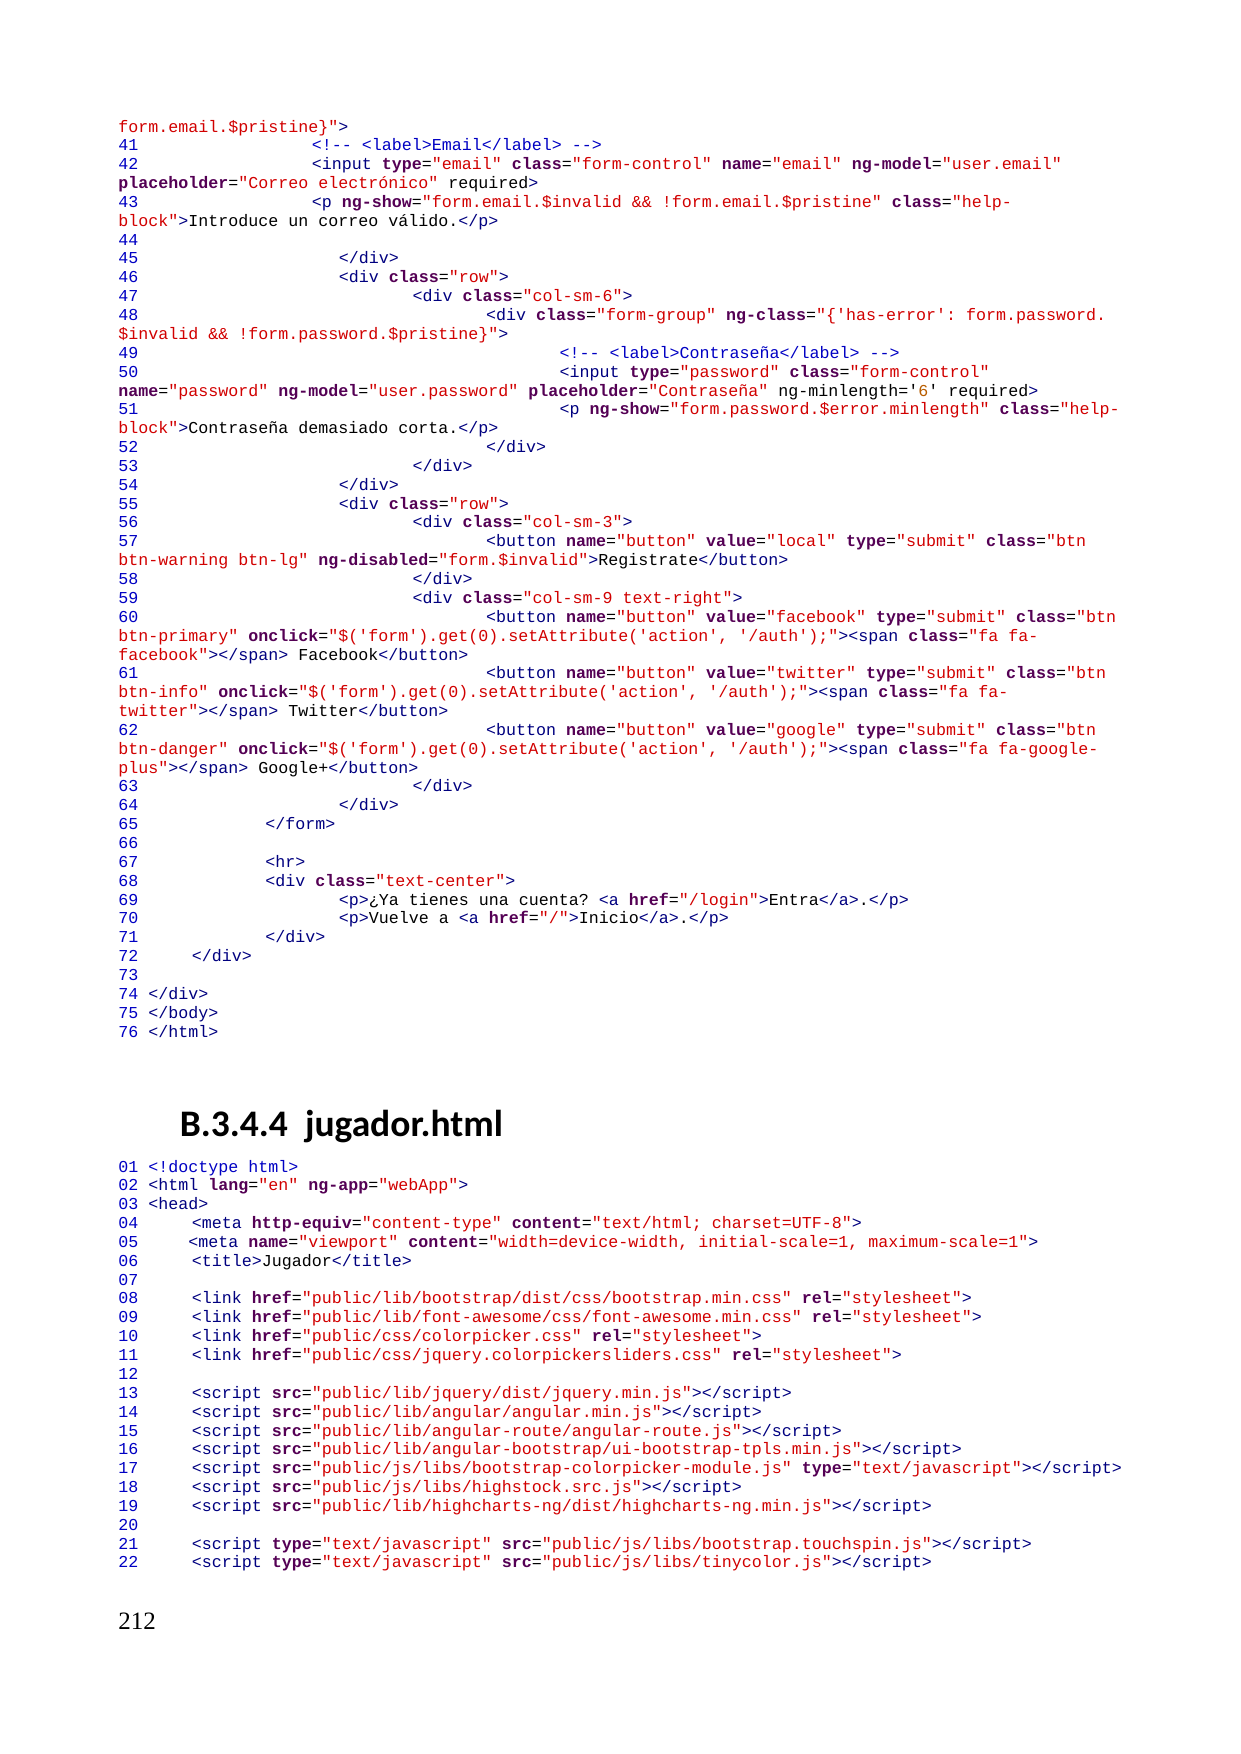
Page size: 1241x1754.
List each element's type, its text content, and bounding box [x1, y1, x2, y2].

text 59 <div class="col-sm-9 text-right"> [118, 589, 1122, 608]
subtitle jugador.html [171, 1100, 1122, 1146]
text 21 <script type="text/javascript" src="public/js/libs/bootstrap.touchspin.js"></script> [118, 1535, 1122, 1554]
text 75 </body> [118, 1004, 1122, 1023]
text 73 [118, 967, 1122, 985]
text 63 </div> [118, 778, 1122, 797]
text 46 <div class="row"> [118, 269, 1122, 288]
text 47 <div class="col-sm-6"> [118, 288, 1122, 307]
text 16 <script src="public/lib/angular-bootstrap/ui-bootstrap-tpls.min.js"></script> [118, 1441, 1122, 1460]
text 20 [118, 1516, 1122, 1535]
text 10 <link href="public/css/colorpicker.css" rel="stylesheet"> [118, 1328, 1122, 1347]
text 76 </html> [118, 1023, 1122, 1042]
text 12 [118, 1366, 1122, 1384]
text 07 [118, 1271, 1122, 1290]
text 03 <head> [118, 1196, 1122, 1215]
text 18 <script src="public/js/libs/highstock.src.js"></script> [118, 1479, 1122, 1497]
text 51 <p ng-show="form.password.$error.minlength" class="help-block">Contraseña demasiado corta.</p> [118, 401, 1122, 439]
text 15 <script src="public/lib/angular-route/angular-route.js"></script> [118, 1422, 1122, 1441]
text 04 <meta http-equiv="content-type" content="text/html; charset=UTF-8"> [118, 1215, 1122, 1233]
text 69 <p>¿Ya tienes una cuenta? <a href="/login">Entra</a>.</p> [118, 891, 1122, 910]
text 62 <button name="button" value="google" type="submit" class="btn btn-danger" onclick="$('form').get(0).setAttribute('action', '/auth');"><span class="fa fa-google-plus"></span> Google+</button> [118, 721, 1122, 778]
text 01 <!doctype html> [118, 1158, 1122, 1177]
text 48 <div class="form-group" ng-class="{'has-error': form.password.$invalid && !form.password.$pristine}"> [118, 307, 1122, 344]
text 09 <link href="public/lib/font-awesome/css/font-awesome.min.css" rel="stylesheet"> [118, 1309, 1122, 1328]
text 41 <!-- <label>Email</label> --> [118, 137, 1122, 156]
text 57 <button name="button" value="local" type="submit" class="btn btn-warning btn-lg" ng-disabled="form.$invalid">Registrate</button> [118, 533, 1122, 571]
text 44 [118, 231, 1122, 250]
text 71 </div> [118, 929, 1122, 948]
text 66 [118, 834, 1122, 853]
text 49 <!-- <label>Contraseña</label> --> [118, 344, 1122, 363]
text 74 </div> [118, 985, 1122, 1004]
text 58 </div> [118, 571, 1122, 589]
text 45 </div> [118, 250, 1122, 269]
text 50 <input type="password" class="form-control" name="password" ng-model="user.password" placeholder="Contraseña" ng-minlength='6' required> [118, 363, 1122, 401]
text 53 </div> [118, 457, 1122, 476]
text 72 </div> [118, 948, 1122, 967]
text 02 <html lang="en" ng-app="webApp"> [118, 1177, 1122, 1196]
text 05 <meta name="viewport" content="width=device-width, initial-scale=1, maximum-scale=1"> [118, 1233, 1122, 1252]
text 64 </div> [118, 797, 1122, 816]
text 68 <div class="text-center"> [118, 872, 1122, 891]
text 70 <p>Vuelve a <a href="/">Inicio</a>.</p> [118, 910, 1122, 929]
text 06 <title>Jugador</title> [118, 1252, 1122, 1271]
text 54 </div> [118, 476, 1122, 495]
text 43 <p ng-show="form.email.$invalid && !form.email.$pristine" class="help-block">Introduce un correo válido.</p> [118, 193, 1122, 231]
text 65 </form> [118, 816, 1122, 834]
text 17 <script src="public/js/libs/bootstrap-colorpicker-module.js" type="text/javascript"></script> [118, 1460, 1122, 1479]
text 11 <link href="public/css/jquery.colorpickersliders.css" rel="stylesheet"> [118, 1347, 1122, 1366]
text 55 <div class="row"> [118, 495, 1122, 514]
text 42 <input type="email" class="form-control" name="email" ng-model="user.email" placeholder="Correo electrónico" required> [118, 156, 1122, 193]
text 13 <script src="public/lib/jquery/dist/jquery.min.js"></script> [118, 1384, 1122, 1403]
text 60 <button name="button" value="facebook" type="submit" class="btn btn-primary" onclick="$('form').get(0).setAttribute('action', '/auth');"><span class="fa fa-facebook"></span> Facebook</button> [118, 608, 1122, 665]
text form.email.$pristine}"> [118, 118, 1122, 137]
text 67 <hr> [118, 853, 1122, 872]
text 22 <script type="text/javascript" src="public/js/libs/tinycolor.js"></script> [118, 1554, 1122, 1573]
text 61 <button name="button" value="twitter" type="submit" class="btn btn-info" onclick="$('form').get(0).setAttribute('action', '/auth');"><span class="fa fa-twitter"></span> Twitter</button> [118, 665, 1122, 721]
text 14 <script src="public/lib/angular/angular.min.js"></script> [118, 1403, 1122, 1422]
text 08 <link href="public/lib/bootstrap/dist/css/bootstrap.min.css" rel="stylesheet"> [118, 1290, 1122, 1309]
text 19 <script src="public/lib/highcharts-ng/dist/highcharts-ng.min.js"></script> [118, 1497, 1122, 1516]
text 56 <div class="col-sm-3"> [118, 514, 1122, 533]
text 52 </div> [118, 439, 1122, 457]
